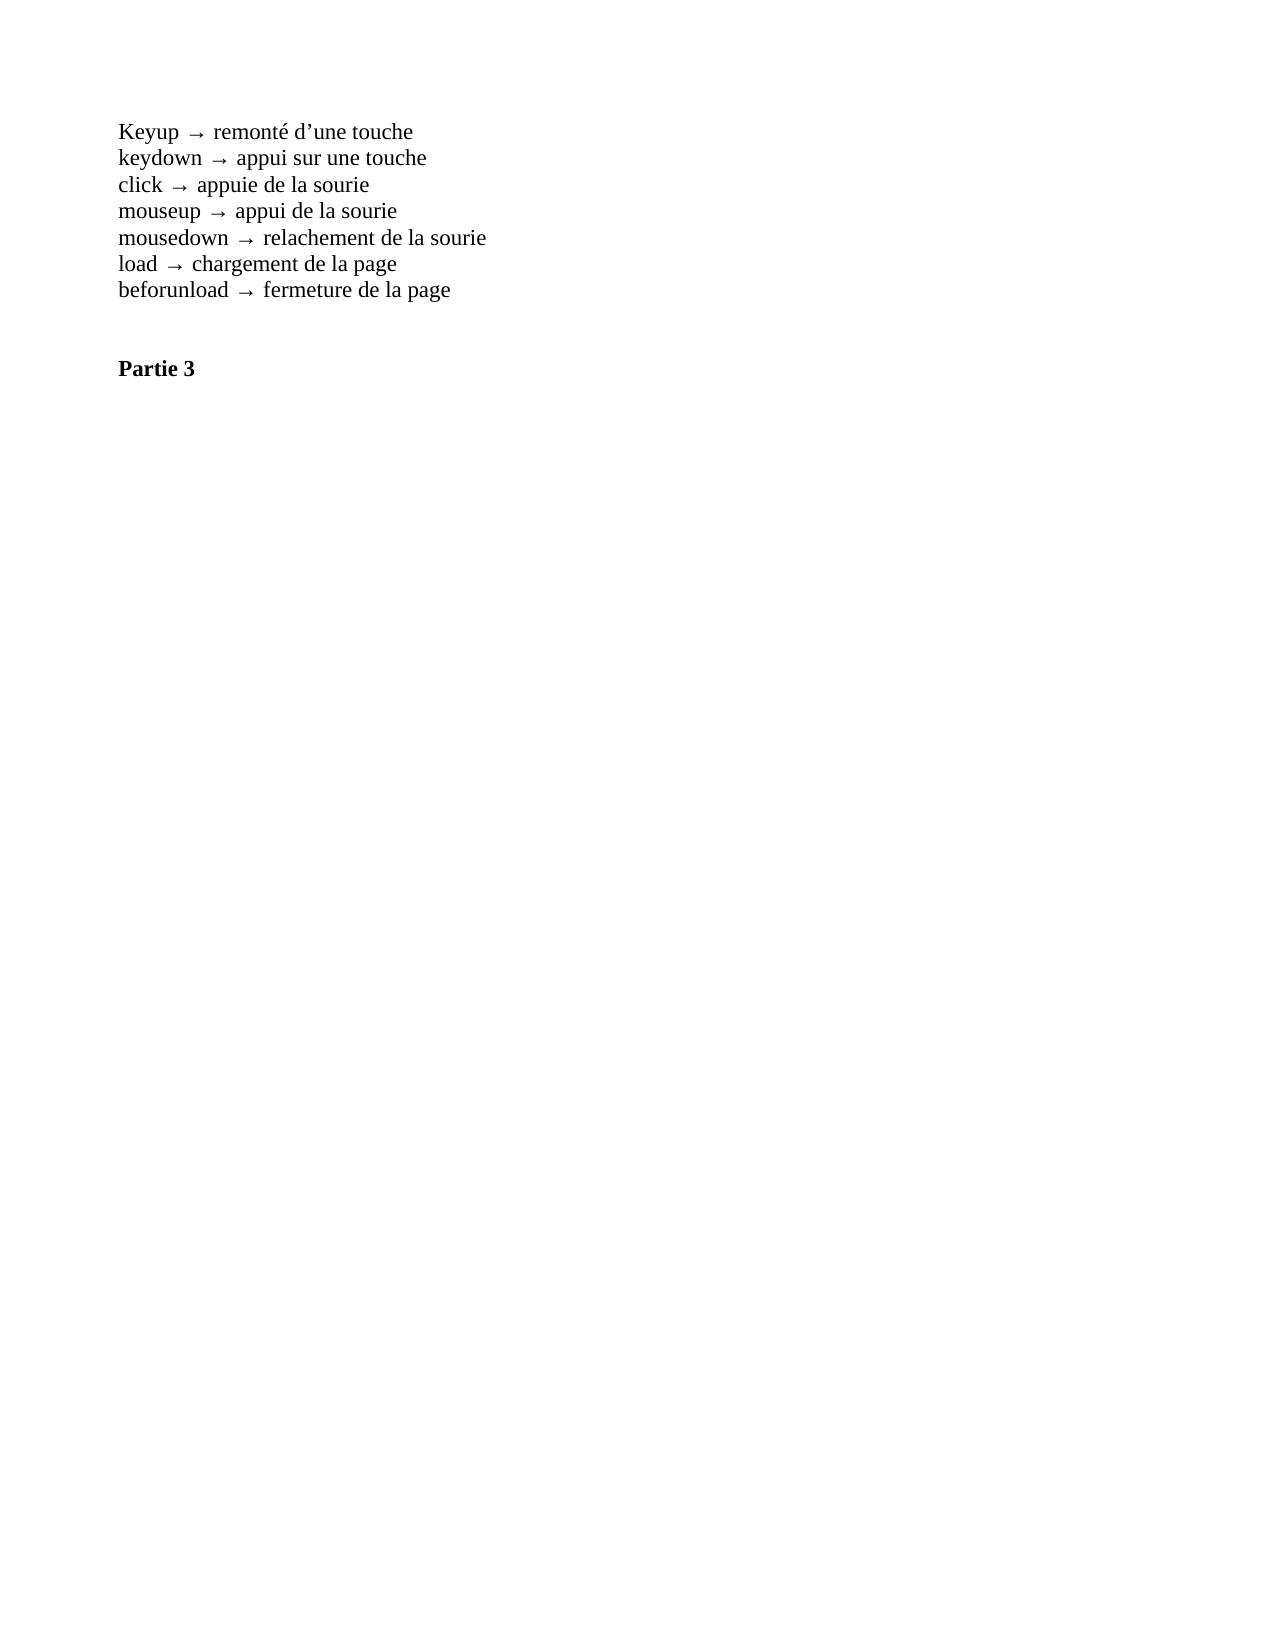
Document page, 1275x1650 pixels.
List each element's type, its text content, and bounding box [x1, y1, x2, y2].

text load → chargement de la page [118, 250, 1157, 276]
text beforunload → fermeture de la page [118, 276, 1157, 303]
text Partie 3 [118, 355, 1157, 382]
text mouseup → appui de la sourie [118, 197, 1157, 223]
text click → appuie de la sourie [118, 171, 1157, 197]
text mousedown → relachement de la sourie [118, 223, 1157, 250]
text Keyup → remonté d’une touche [118, 118, 1157, 144]
text keydown → appui sur une touche [118, 144, 1157, 171]
